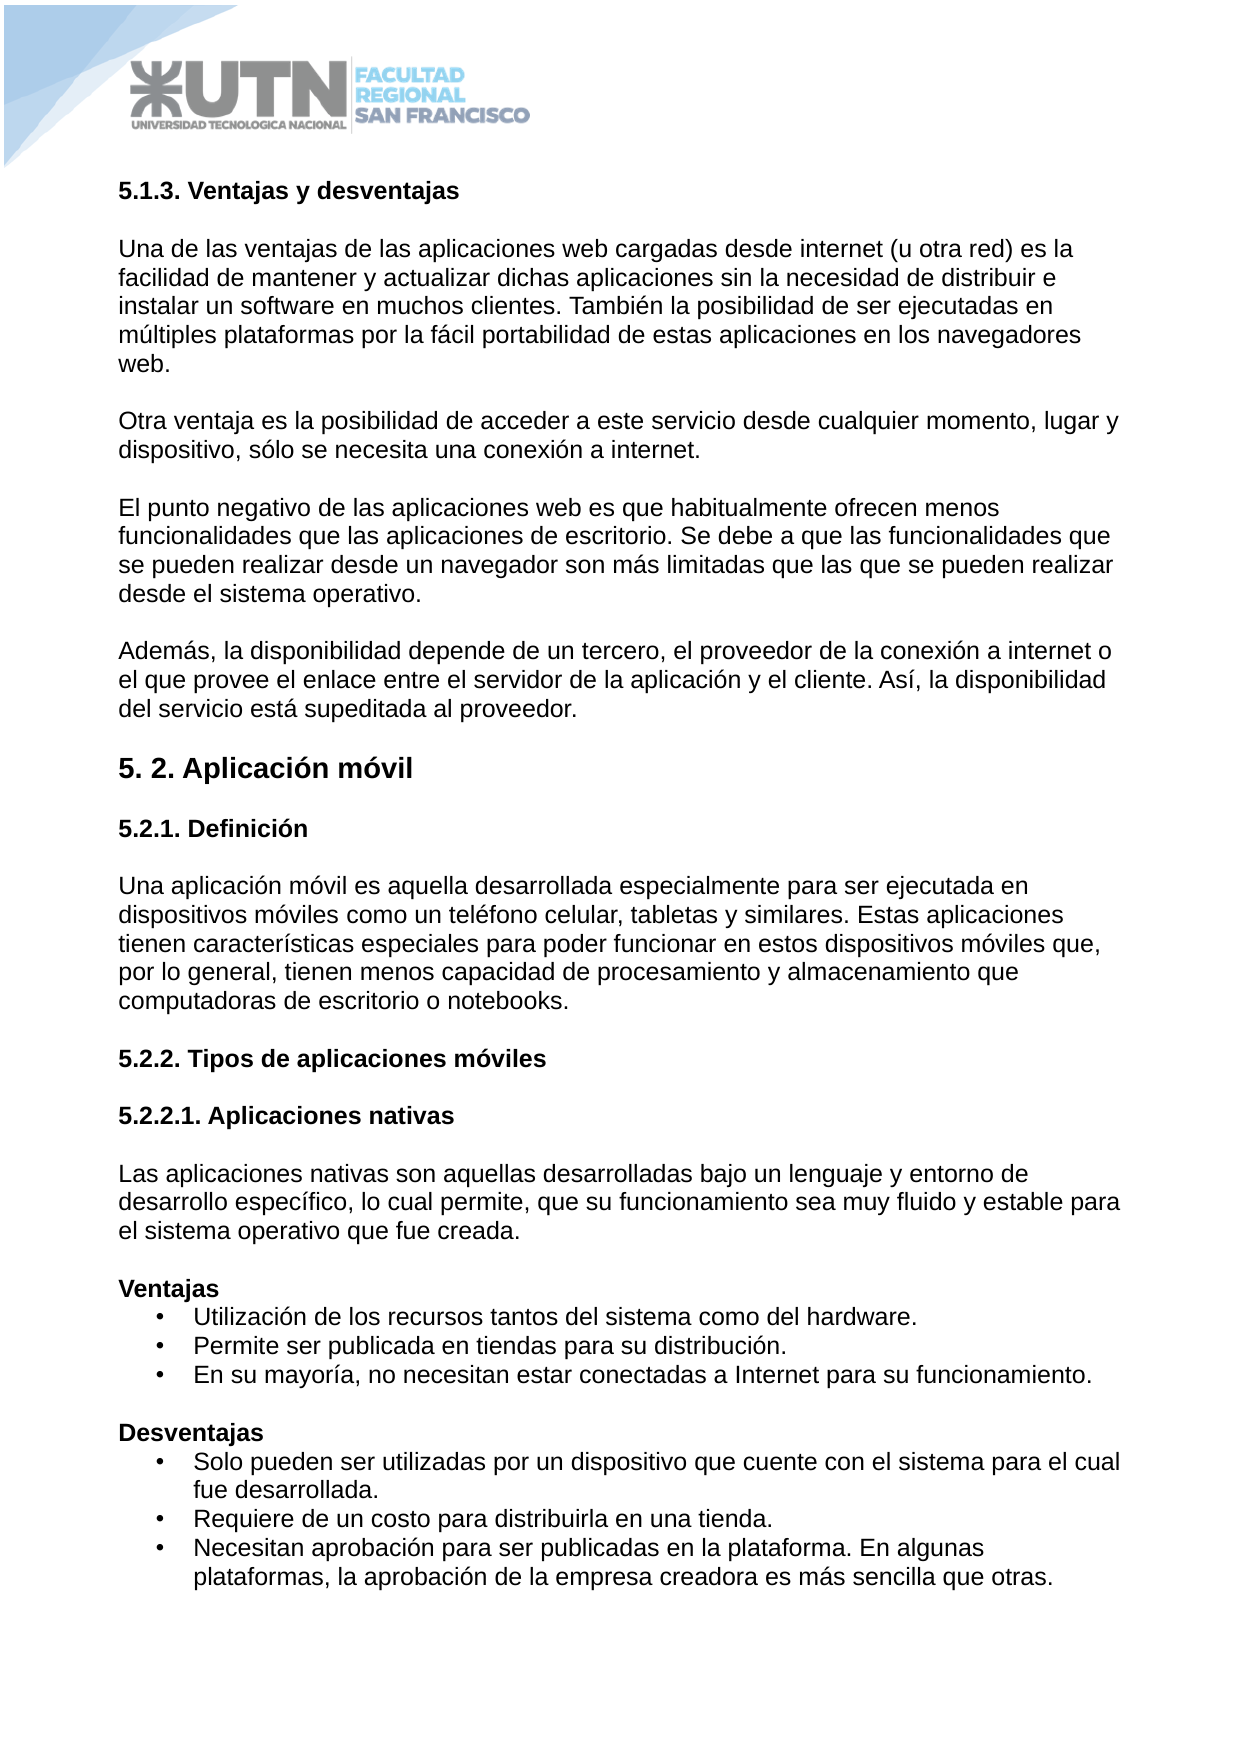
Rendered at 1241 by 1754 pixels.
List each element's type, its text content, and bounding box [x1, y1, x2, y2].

text Una de las ventajas de las aplicaciones web cargadas desde internet (u otra red) es la facilidad de mantener y actualizar dichas aplicaciones sin la necesidad de distribuir e instalar un software en muchos clientes. También la posibilidad de ser ejecutadas en múltiples plataformas por la fácil portabilidad de estas aplicaciones en los navegadores web. [118, 234, 1122, 378]
text Una aplicación móvil es aquella desarrollada especialmente para ser ejecutada en dispositivos móviles como un teléfono celular, tabletas y similares. Estas aplicaciones tienen características especiales para poder funcionar en estos dispositivos móviles que, por lo general, tienen menos capacidad de procesamiento y almacenamiento que computadoras de escritorio o notebooks. [118, 871, 1122, 1015]
list Necesitan aprobación para ser publicadas en la plataforma. En algunas plataformas, la aprobación de la empresa creadora es más sencilla que otras. [156, 1533, 1122, 1591]
list Requiere de un costo para distribuirla en una tienda. [156, 1504, 1122, 1533]
text 5.2.2. Tipos de aplicaciones móviles [118, 1044, 1122, 1072]
text 5.2.2.1. Aplicaciones nativas [118, 1101, 1122, 1130]
text El punto negativo de las aplicaciones web es que habitualmente ofrecen menos funcionalidades que las aplicaciones de escritorio. Se debe a que las funcionalidades que se pueden realizar desde un navegador son más limitadas que las que se pueden realizar desde el sistema operativo. [118, 493, 1122, 608]
text Las aplicaciones nativas son aquellas desarrolladas bajo un lenguaje y entorno de desarrollo específico, lo cual permite, que su funcionamiento sea muy fluido y estable para el sistema operativo que fue creada. [118, 1159, 1122, 1245]
text 5. 2. Aplicación móvil [118, 751, 1122, 785]
text Desventajas [118, 1418, 1122, 1446]
text Otra ventaja es la posibilidad de acceder a este servicio desde cualquier momento, lugar y dispositivo, sólo se necesita una conexión a internet. [118, 406, 1122, 464]
list Utilización de los recursos tantos del sistema como del hardware. [156, 1302, 1122, 1331]
list Solo pueden ser utilizadas por un dispositivo que cuente con el sistema para el cual fue desarrollada. [156, 1446, 1122, 1504]
picture [3, 5, 532, 169]
text Ventajas [118, 1274, 1122, 1302]
list En su mayoría, no necesitan estar conectadas a Internet para su funcionamiento. [156, 1360, 1122, 1389]
text Además, la disponibilidad depende de un tercero, el proveedor de la conexión a internet o el que provee el enlace entre el servidor de la aplicación y el cliente. Así, la disponibilidad del servicio está supeditada al proveedor. [118, 608, 1122, 723]
text 5.2.1. Definición [118, 814, 1122, 842]
list Permite ser publicada en tiendas para su distribución. [156, 1331, 1122, 1360]
text 5.1.3. Ventajas y desventajas [118, 176, 1122, 205]
